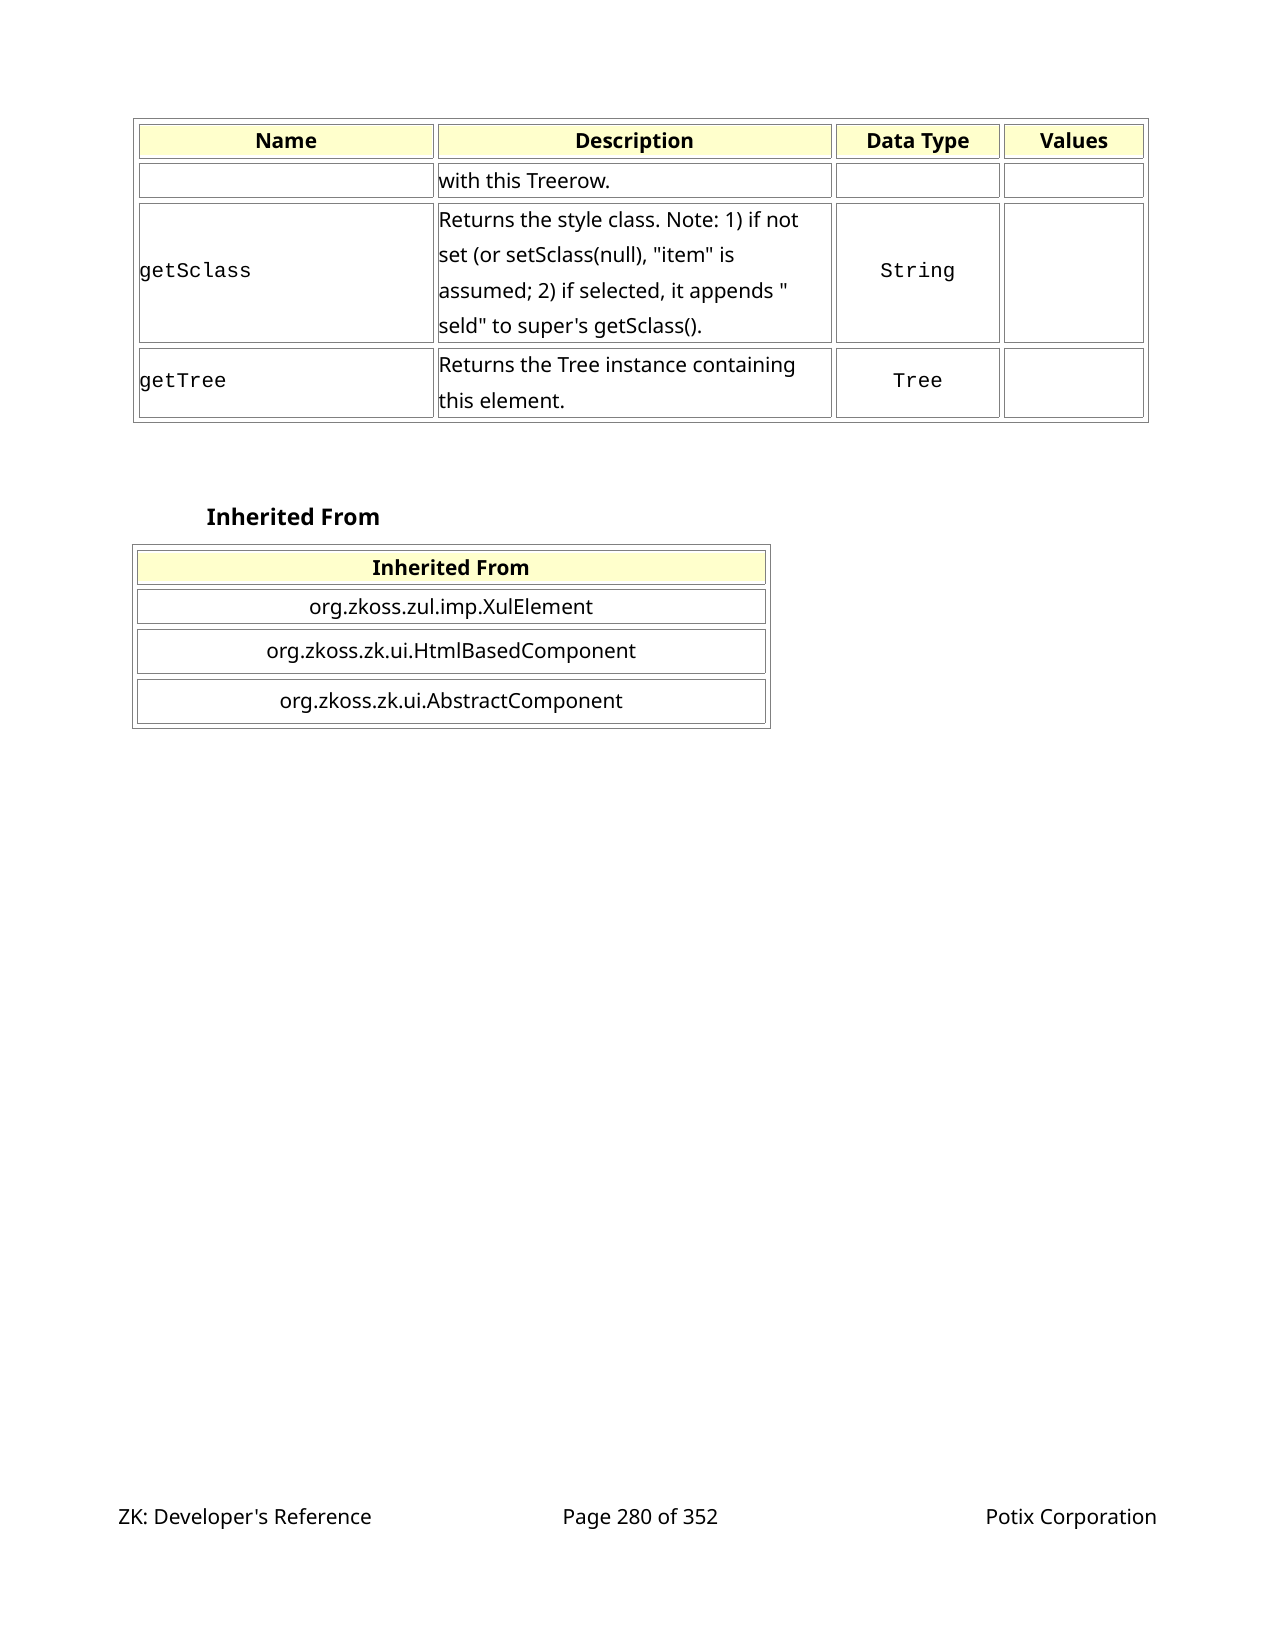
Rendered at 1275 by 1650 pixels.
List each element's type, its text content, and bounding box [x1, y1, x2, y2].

table_cell String [834, 197, 1002, 342]
table_cell [1005, 349, 1143, 417]
table_header Data Type [834, 119, 1002, 158]
table_cell [1002, 158, 1146, 197]
table_cell getTree [136, 342, 435, 417]
table_cell [834, 158, 1002, 197]
table_cell [136, 158, 435, 197]
table_cell [1005, 164, 1143, 197]
table_header Description [435, 119, 833, 158]
subtitle Inherited From [207, 501, 1157, 532]
table_cell org.zkoss.zk.ui.HtmlBasedComponent [134, 623, 768, 673]
table_header Values [1002, 119, 1146, 158]
table_cell Returns the Tree instance containing this element. [435, 342, 833, 417]
table_cell [1002, 342, 1146, 417]
table_cell org.zkoss.zk.ui.AbstractComponent [134, 673, 768, 723]
table_cell getSclass [136, 197, 435, 342]
table_header Inherited From [134, 545, 768, 584]
table_cell [1005, 204, 1143, 342]
table_cell Tree [834, 342, 1002, 417]
table_cell Returns the style class. Note: 1) if not set (or setSclass(null), "item" is assumed; 2) if selected, it appends " seld" to super's getSclass(). [435, 197, 833, 342]
table_header Name [136, 119, 435, 158]
table_cell with this Treerow. [435, 158, 833, 197]
table_cell org.zkoss.zul.imp.XulElement [134, 584, 768, 623]
table_cell [1002, 197, 1146, 342]
